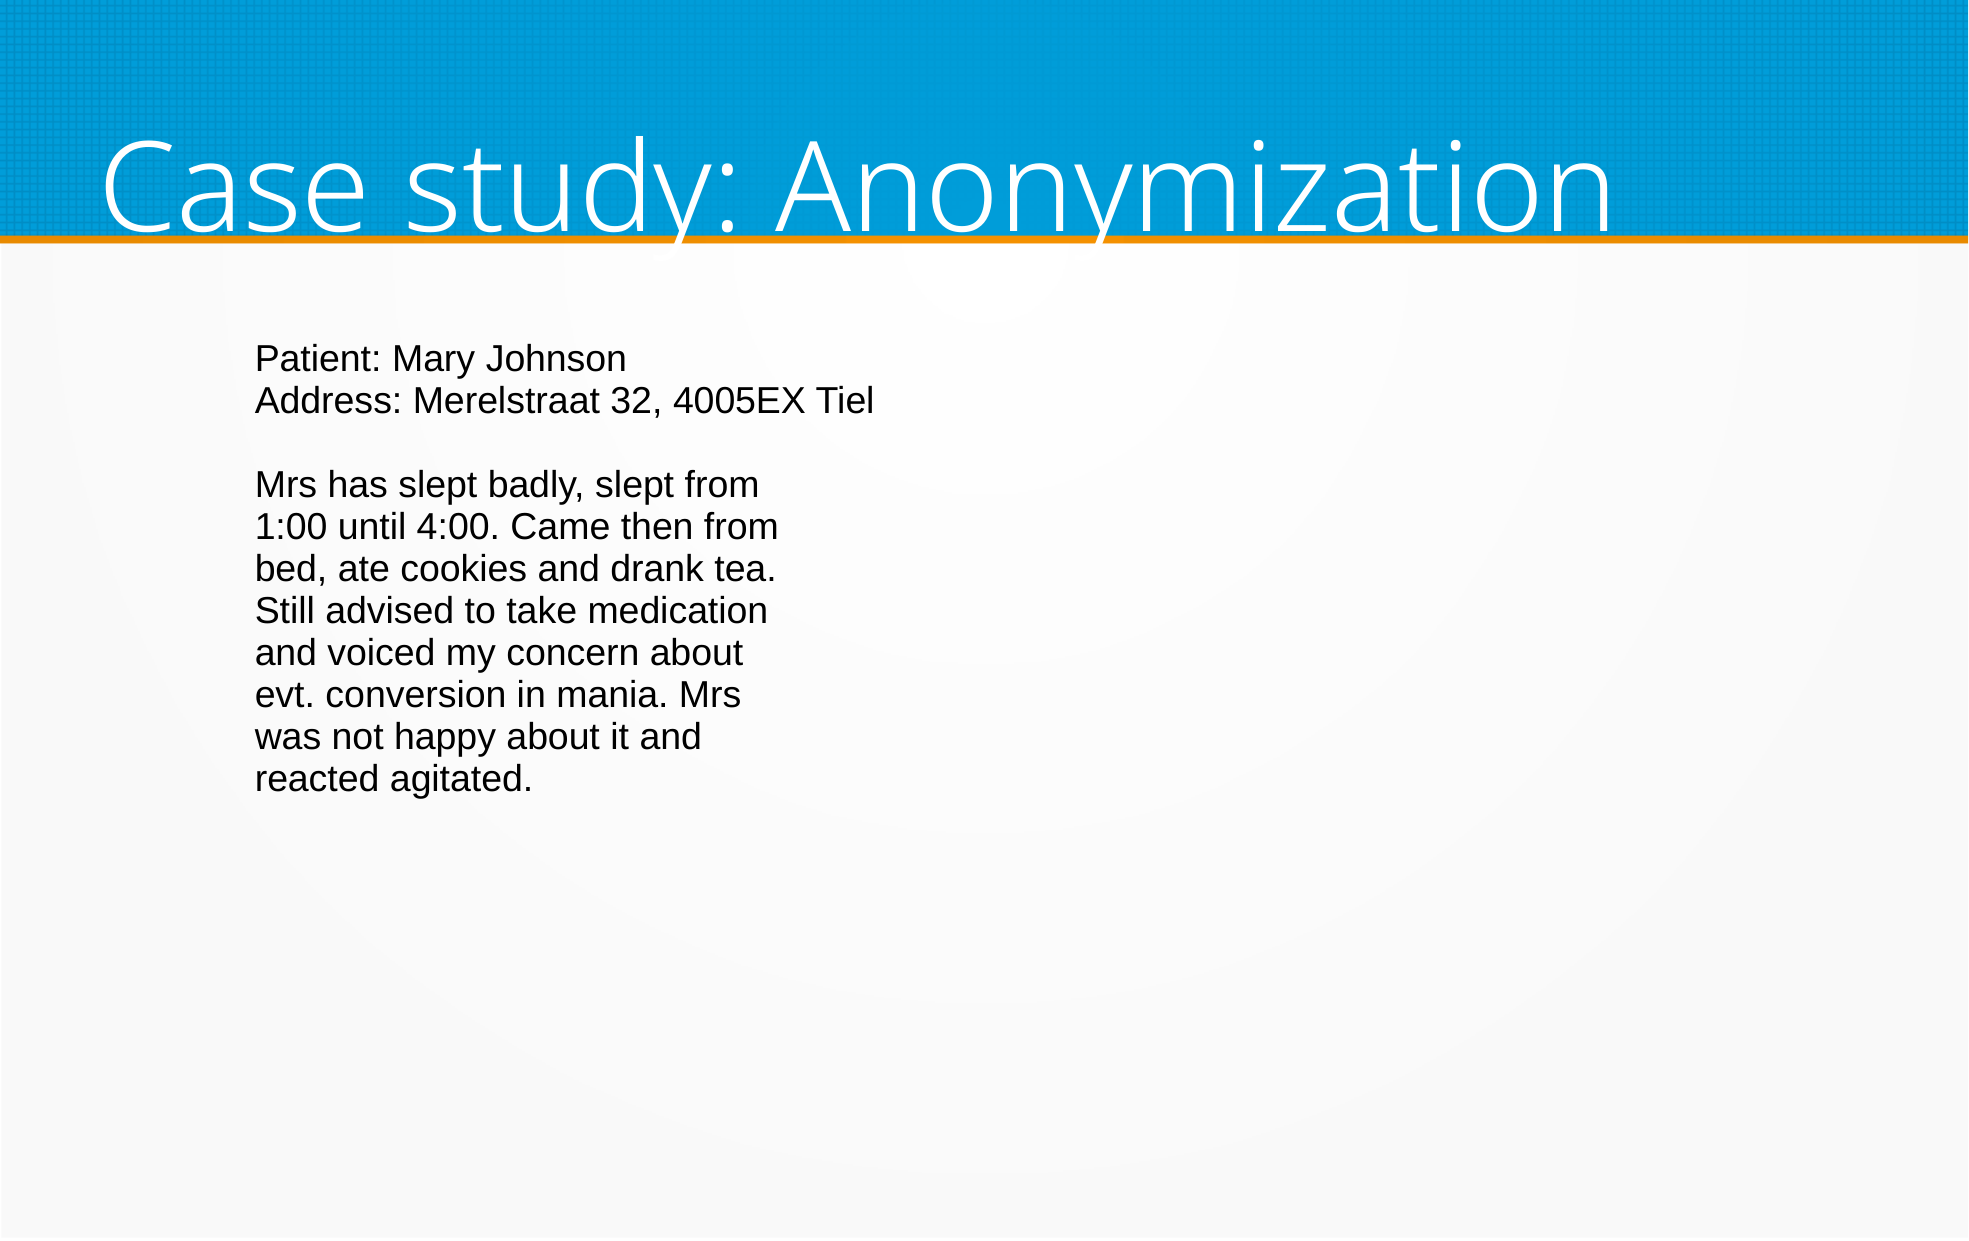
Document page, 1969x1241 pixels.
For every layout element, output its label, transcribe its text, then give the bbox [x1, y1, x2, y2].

picture [0, 236, 1969, 1241]
title Case study: Anonymization [98, 49, 1870, 257]
text_box Patient: Mary Johnson Address: Merelstraat 32, 4005EX Tiel Mrs has slept badly, slept from 1:00 until 4:00. Came then from bed, ate cookies and drank tea. Still advised to take medication and voiced my concern about evt. conversion in mania. Mrs was not happy about it and reacted agitated. [240, 330, 991, 807]
